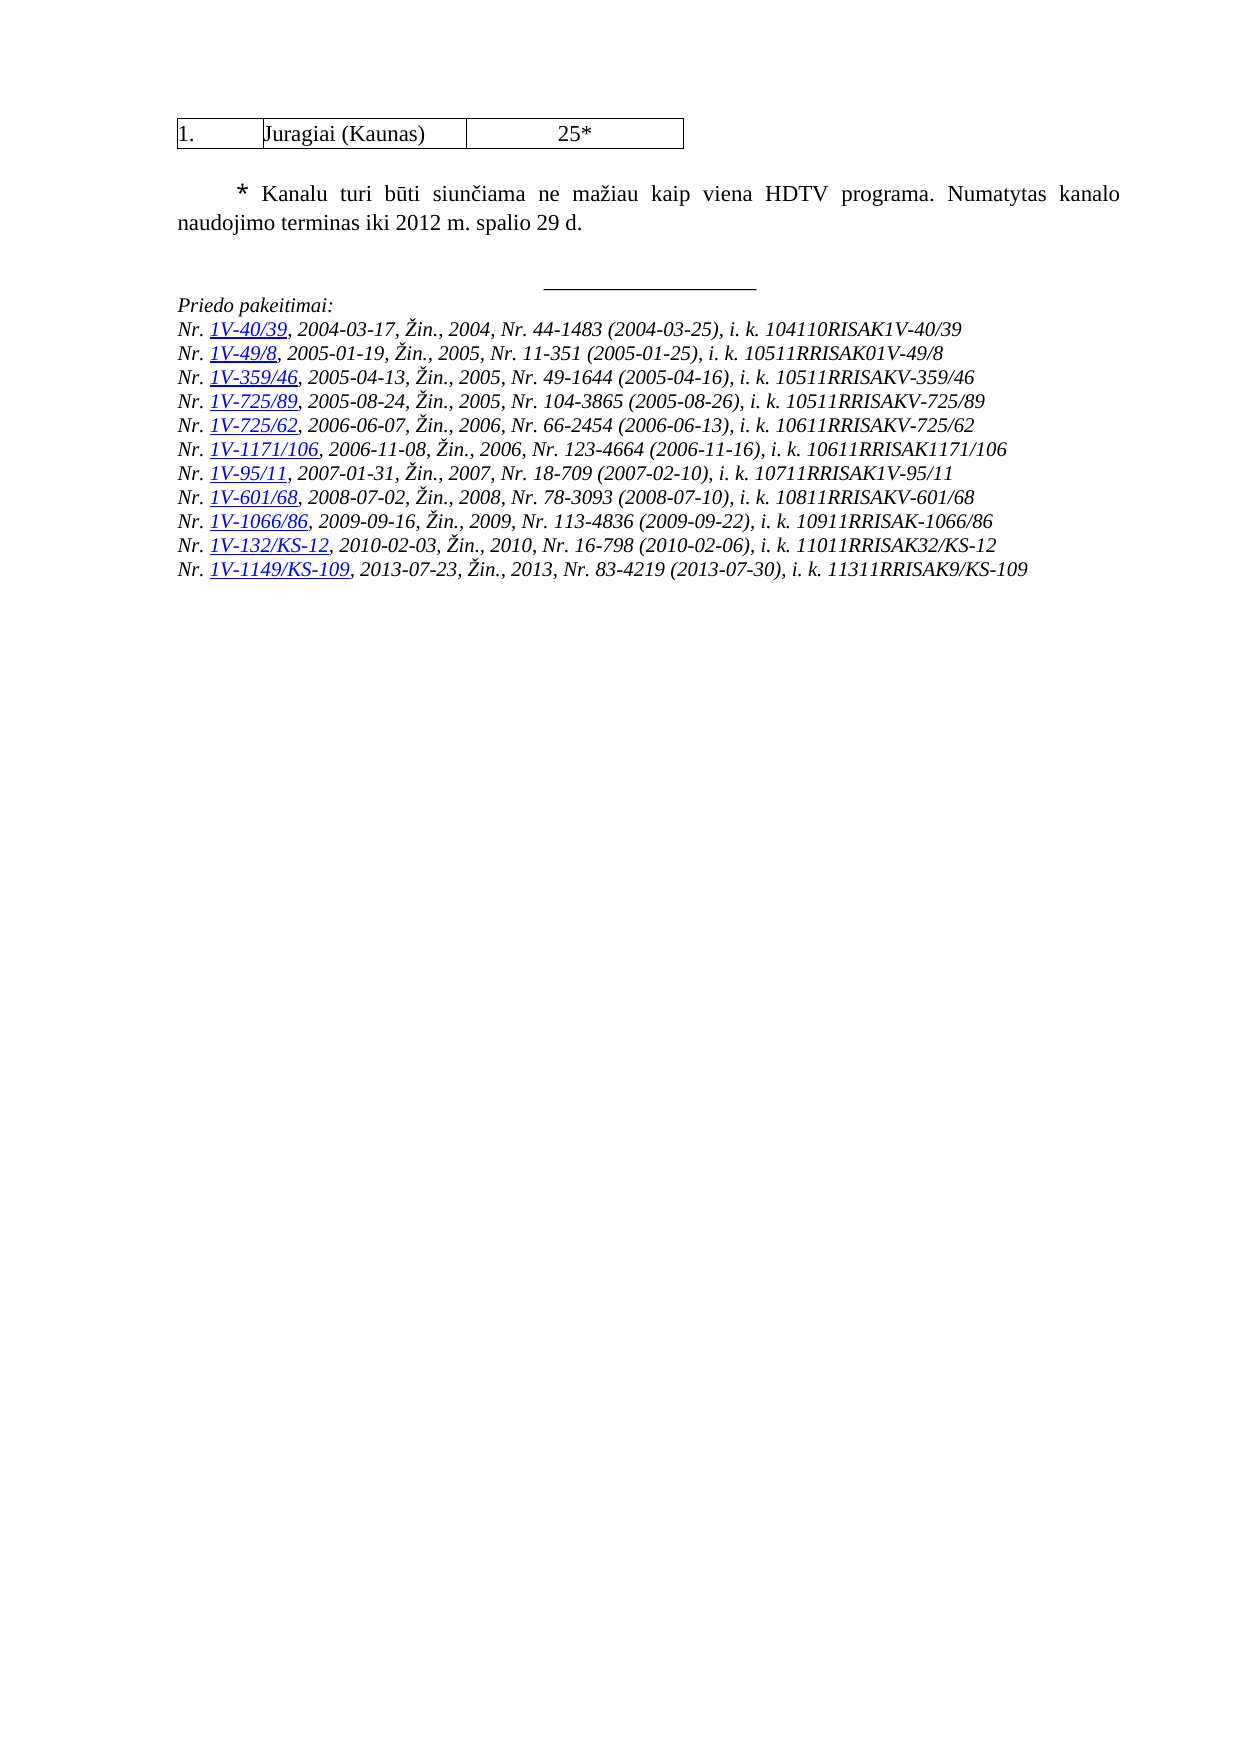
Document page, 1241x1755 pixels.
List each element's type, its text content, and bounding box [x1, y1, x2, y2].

text Priedo pakeitimai: [177, 292, 1122, 317]
text Nr. 1V-601/68, 2008-07-02, Žin., 2008, Nr. 78-3093 (2008-07-10), i. k. 10811RRISAKV-601/68 [177, 485, 1122, 509]
text Nr. 1V-49/8, 2005-01-19, Žin., 2005, Nr. 11-351 (2005-01-25), i. k. 10511RRISAK01V-49/8 [177, 341, 1122, 365]
text Nr. 1V-132/KS-12, 2010-02-03, Žin., 2010, Nr. 16-798 (2010-02-06), i. k. 11011RRISAK32/KS-12 [177, 533, 1122, 557]
text Nr. 1V-725/62, 2006-06-07, Žin., 2006, Nr. 66-2454 (2006-06-13), i. k. 10611RRISAKV-725/62 [177, 413, 1122, 437]
text _________________ [177, 264, 1122, 292]
table_cell Juragiai (Kaunas) [264, 119, 466, 148]
text Nr. 1V-725/89, 2005-08-24, Žin., 2005, Nr. 104-3865 (2005-08-26), i. k. 10511RRISAKV-725/89 [177, 389, 1122, 413]
text Nr. 1V-1149/KS-109, 2013-07-23, Žin., 2013, Nr. 83-4219 (2013-07-30), i. k. 11311RRISAK9/KS-109 [177, 557, 1122, 581]
table_cell 25* [467, 119, 683, 148]
table_cell 1. [178, 119, 263, 148]
text Nr. 1V-40/39, 2004-03-17, Žin., 2004, Nr. 44-1483 (2004-03-25), i. k. 104110RISAK1V-40/39 [177, 317, 1122, 341]
text Nr. 1V-95/11, 2007-01-31, Žin., 2007, Nr. 18-709 (2007-02-10), i. k. 10711RRISAK1V-95/11 [177, 461, 1122, 485]
text Nr. 1V-1066/86, 2009-09-16, Žin., 2009, Nr. 113-4836 (2009-09-22), i. k. 10911RRISAK-1066/86 [177, 509, 1122, 533]
text Nr. 1V-1171/106, 2006-11-08, Žin., 2006, Nr. 123-4664 (2006-11-16), i. k. 10611RRISAK1171/106 [177, 437, 1122, 461]
text * Kanalu turi būti siunčiama ne mažiau kaip viena HDTV programa. Numatytas kanalo naudojimo terminas iki 2012 m. spalio 29 d. [177, 177, 1122, 235]
text Nr. 1V-359/46, 2005-04-13, Žin., 2005, Nr. 49-1644 (2005-04-16), i. k. 10511RRISAKV-359/46 [177, 365, 1122, 389]
